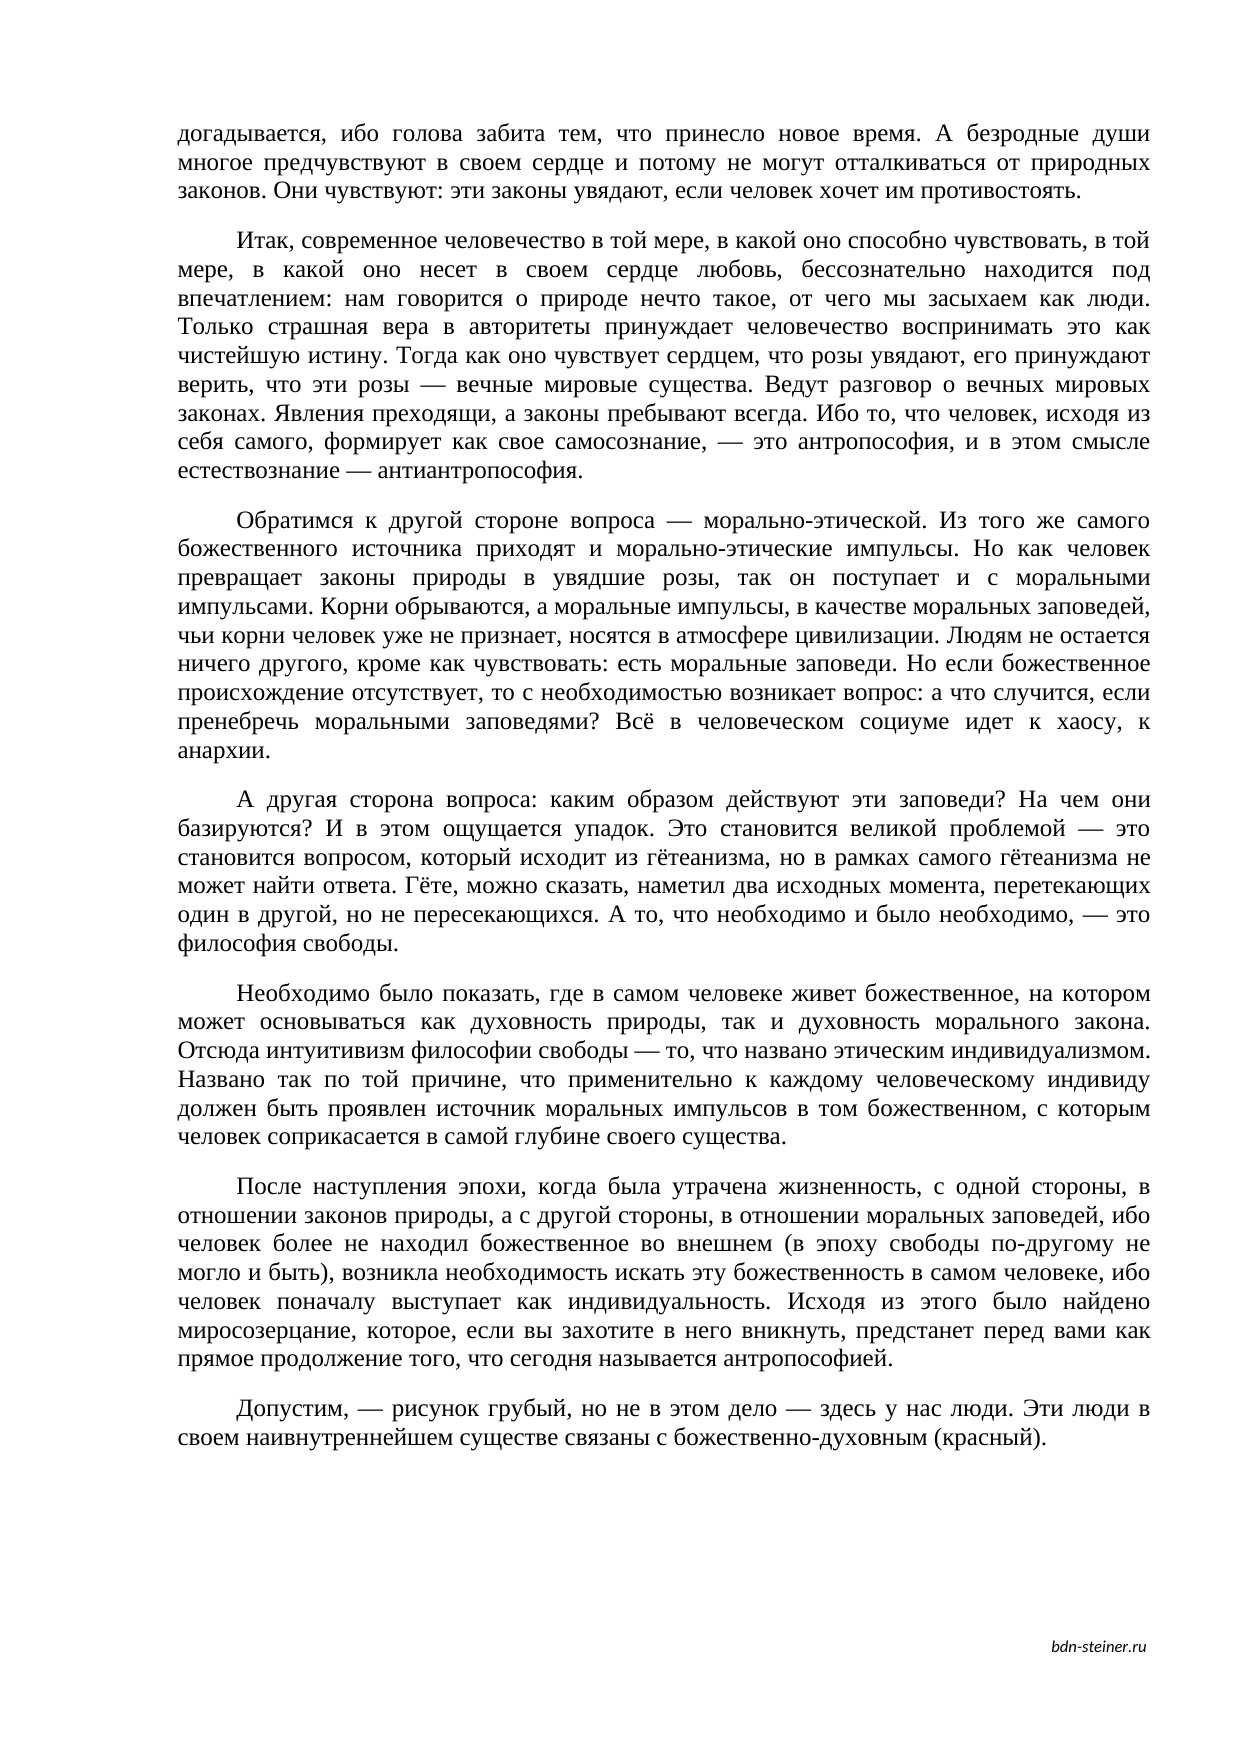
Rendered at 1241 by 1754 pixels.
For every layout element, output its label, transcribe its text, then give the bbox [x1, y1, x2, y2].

text догадывается, ибо голова забита тем, что принесло новое время. А безродные души многое предчувствуют в своем сердце и потому не могут отталкиваться от природных законов. Они чувствуют: эти законы увядают, если человек хочет им противостоять. [177, 118, 1152, 204]
text Итак, современное человечество в той мере, в какой оно способно чувствовать, в той мере, в какой оно несет в своем сердце любовь, бессознательно находится под впечатлением: нам говорится о природе нечто такое, от чего мы засыхаем как люди. Только страшная вера в авторитеты принуждает человечество воспринимать это как чистейшую истину. Тогда как оно чувствует сердцем, что розы увядают, его принуждают верить, что эти розы — вечные мировые существа. Ведут разговор о вечных мировых законах. Явления преходящи, а законы пребывают всегда. Ибо то, что человек, исходя из себя самого, формирует как свое самосознание, — это антропософия, и в этом смысле естествознание — антиантропософия. [177, 225, 1152, 484]
text Обратимся к другой стороне вопроса — морально-этической. Из того же самого божественного источника приходят и морально-этические импульсы. Но как человек превращает законы природы в увядшие розы, так он поступает и с моральными импульсами. Корни обрываются, а моральные импульсы, в качестве моральных заповедей, чьи корни человек уже не признает, носятся в атмосфере цивилизации. Людям не остается ничего другого, кроме как чувствовать: есть моральные заповеди. Но если божественное происхождение отсутствует, то с необходимостью возникает вопрос: а что случится, если пренебречь моральными заповедями? Всё в человеческом социуме идет к хаосу, к анархии. [177, 505, 1152, 763]
text Необходимо было показать, где в самом человеке живет божественное, на котором может основываться как духовность природы, так и духовность морального закона. Отсюда интуитивизм философии свободы — то, что названо этическим индивидуализмом. Названо так по той причине, что применительно к каждому человеческому индивиду должен быть проявлен источник моральных импульсов в том божественном, с которым человек соприкасается в самой глубине своего существа. [177, 978, 1152, 1150]
text Допустим, — рисунок грубый, но не в этом дело — здесь у нас люди. Эти люди в своем наивнутреннейшем существе связаны с божественно-духовным (красный). [177, 1393, 1152, 1451]
text После наступления эпохи, когда была утрачена жизненность, с одной стороны, в отношении законов природы, а с другой стороны, в отношении моральных заповедей, ибо человек более не находил божественное во внешнем (в эпоху свободы по-другому не могло и быть), возникла необходимость искать эту божественность в самом человеке, ибо человек поначалу выступает как индивидуальность. Исходя из этого было найдено миросозерцание, которое, если вы захотите в него вникнуть, предстанет перед вами как прямое продолжение того, что сегодня называется антропософией. [177, 1171, 1152, 1372]
text А другая сторона вопроса: каким образом действуют эти заповеди? На чем они базируются? И в этом ощущается упадок. Это становится великой проблемой — это становится вопросом, который исходит из гётеанизма, но в рамках самого гётеанизма не может найти ответа. Гёте, можно сказать, наметил два исходных момента, перетекающих один в другой, но не пересекающихся. А то, что необходимо и было необходимо, — это философия свободы. [177, 784, 1152, 957]
